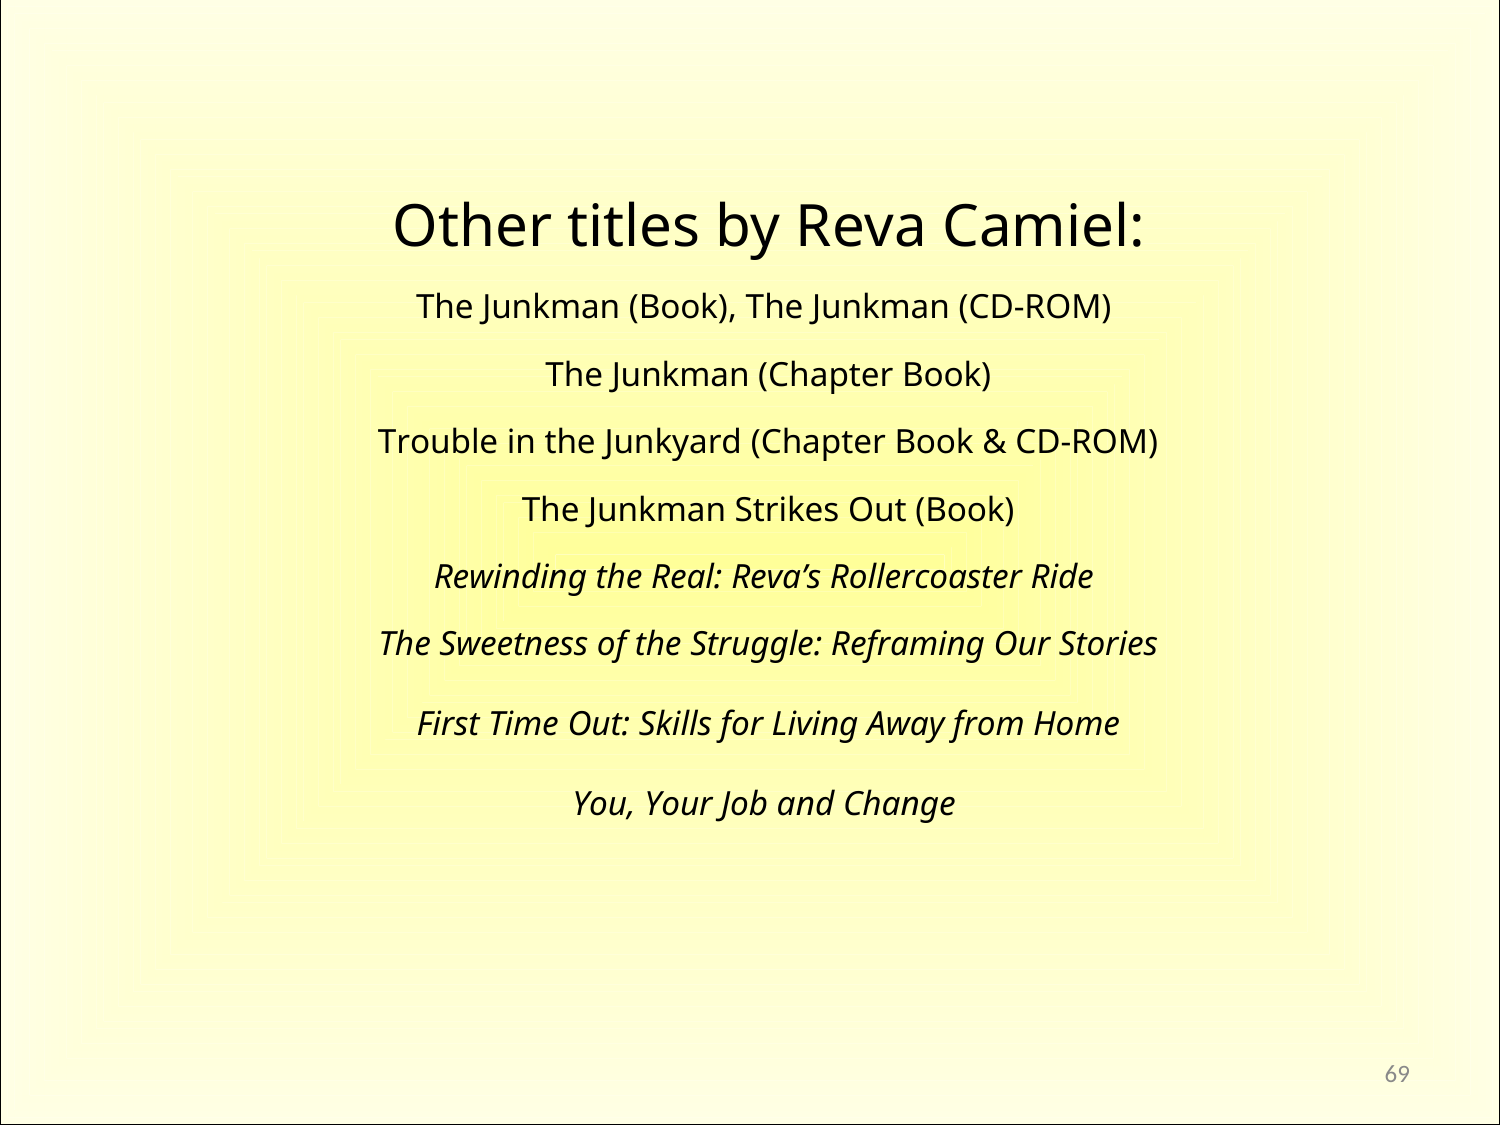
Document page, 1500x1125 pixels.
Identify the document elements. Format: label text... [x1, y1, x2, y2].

text_box Other titles by Reva Camiel: The Junkman (Book), The Junkman (CD-ROM) The Junkman (Chapter Book) Trouble in the Junkyard (Chapter Book & CD-ROM) The Junkman Strikes Out (Book) Rewinding the Real: Reva’s Rollercoaster Ride The Sweetness of the Struggle: Reframing Our Stories First Time Out: Skills for Living Away from Home You, Your Job and Change [287, 180, 1250, 910]
text_box [0, 0, 1500, 1125]
text_box [1074, 1042, 1426, 1103]
